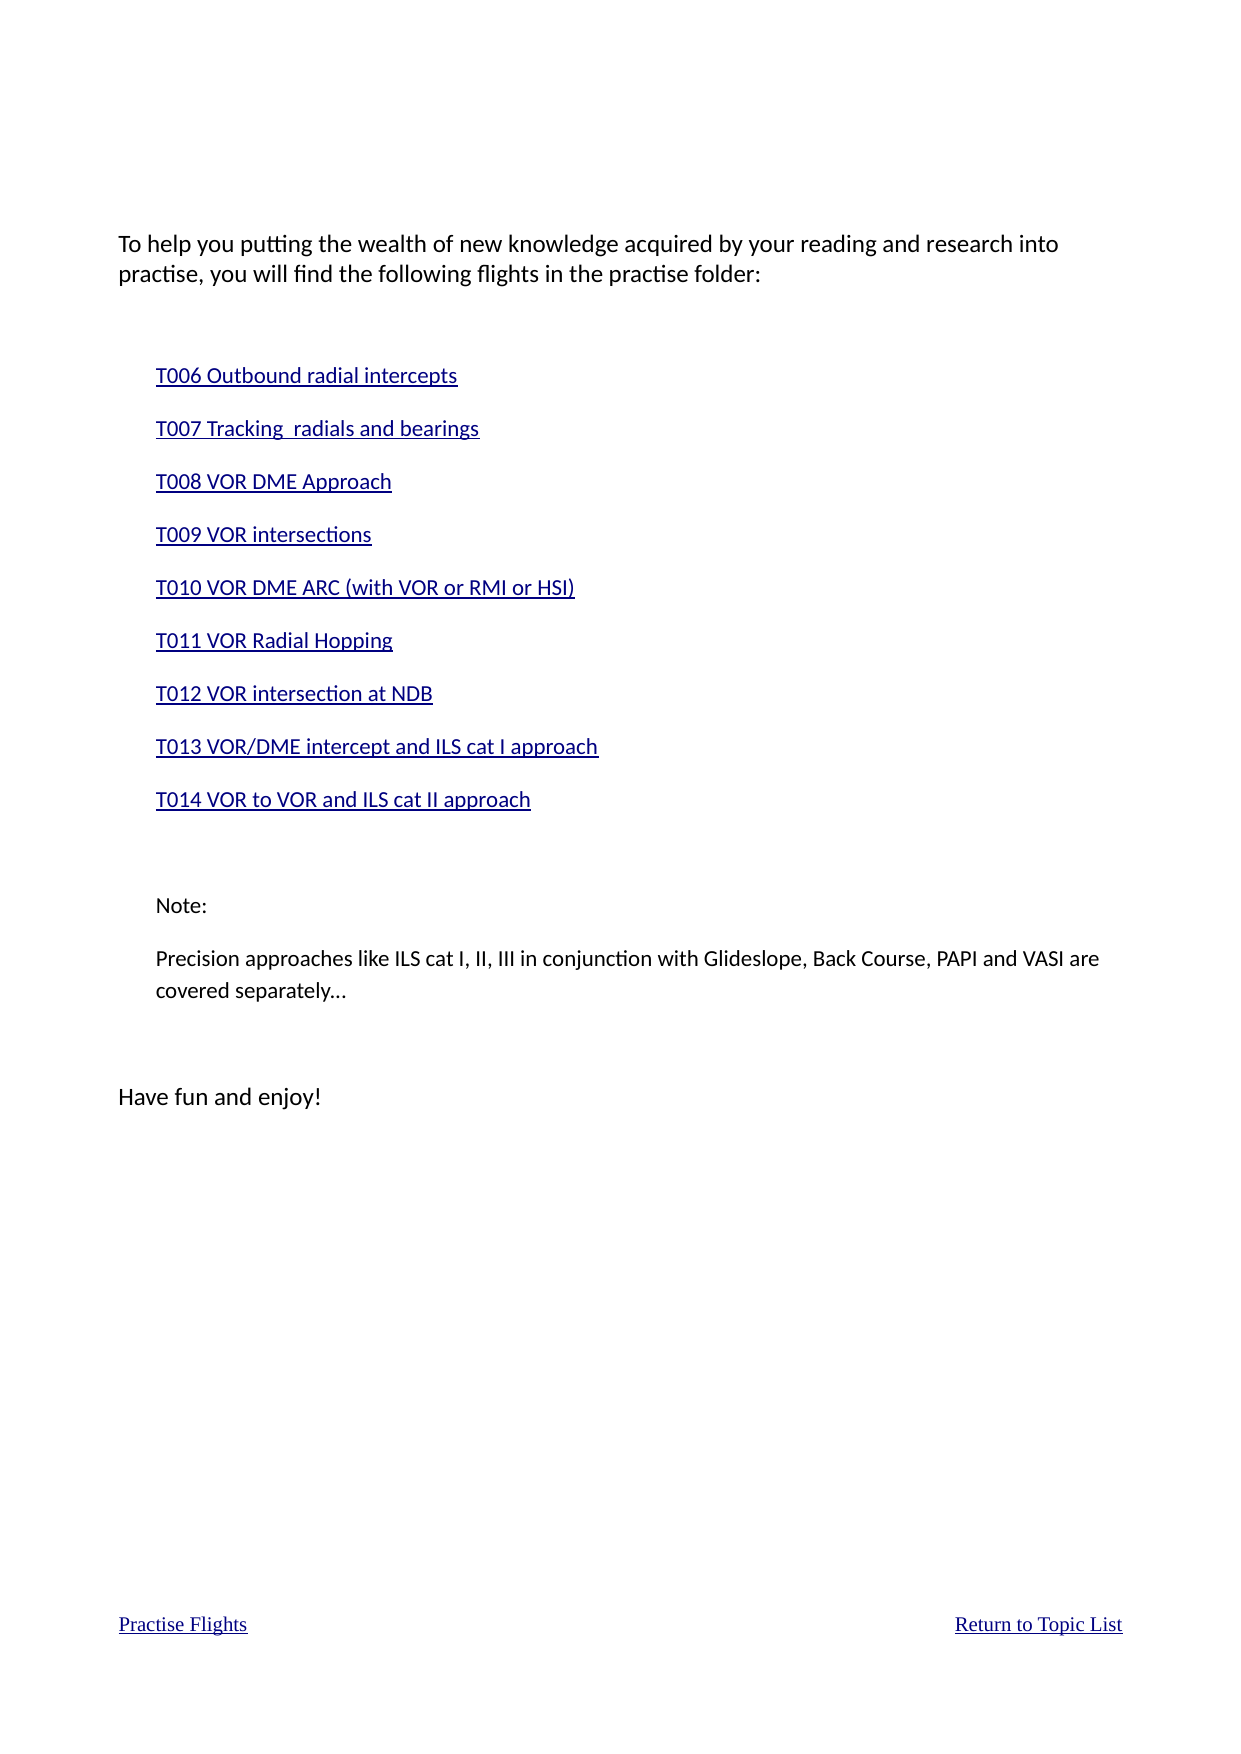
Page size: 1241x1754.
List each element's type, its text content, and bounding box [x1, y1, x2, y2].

text T008 VOR DME Approach [156, 467, 1122, 495]
text T010 VOR DME ARC (with VOR or RMI or HSI) [156, 573, 1122, 601]
text T012 VOR intersection at NDB [156, 679, 1122, 707]
text Precision approaches like ILS cat I, II, III in conjunction with Glideslope, Back Course, PAPI and VASI are covered separately... [156, 944, 1122, 1004]
text T009 VOR intersections [156, 520, 1122, 548]
text T011 VOR Radial Hopping [156, 626, 1122, 654]
text Have fun and enjoy! [118, 1081, 1122, 1111]
text T007 Tracking radials and bearings [156, 414, 1122, 442]
text T014 VOR to VOR and ILS cat II approach [156, 785, 1122, 813]
text T006 Outbound radial intercepts [156, 361, 1122, 389]
text T013 VOR/DME intercept and ILS cat I approach [156, 732, 1122, 760]
text Note: [156, 891, 1122, 919]
text To help you putting the wealth of new knowledge acquired by your reading and research into practise, you will find the following flights in the practise folder: [118, 228, 1122, 289]
